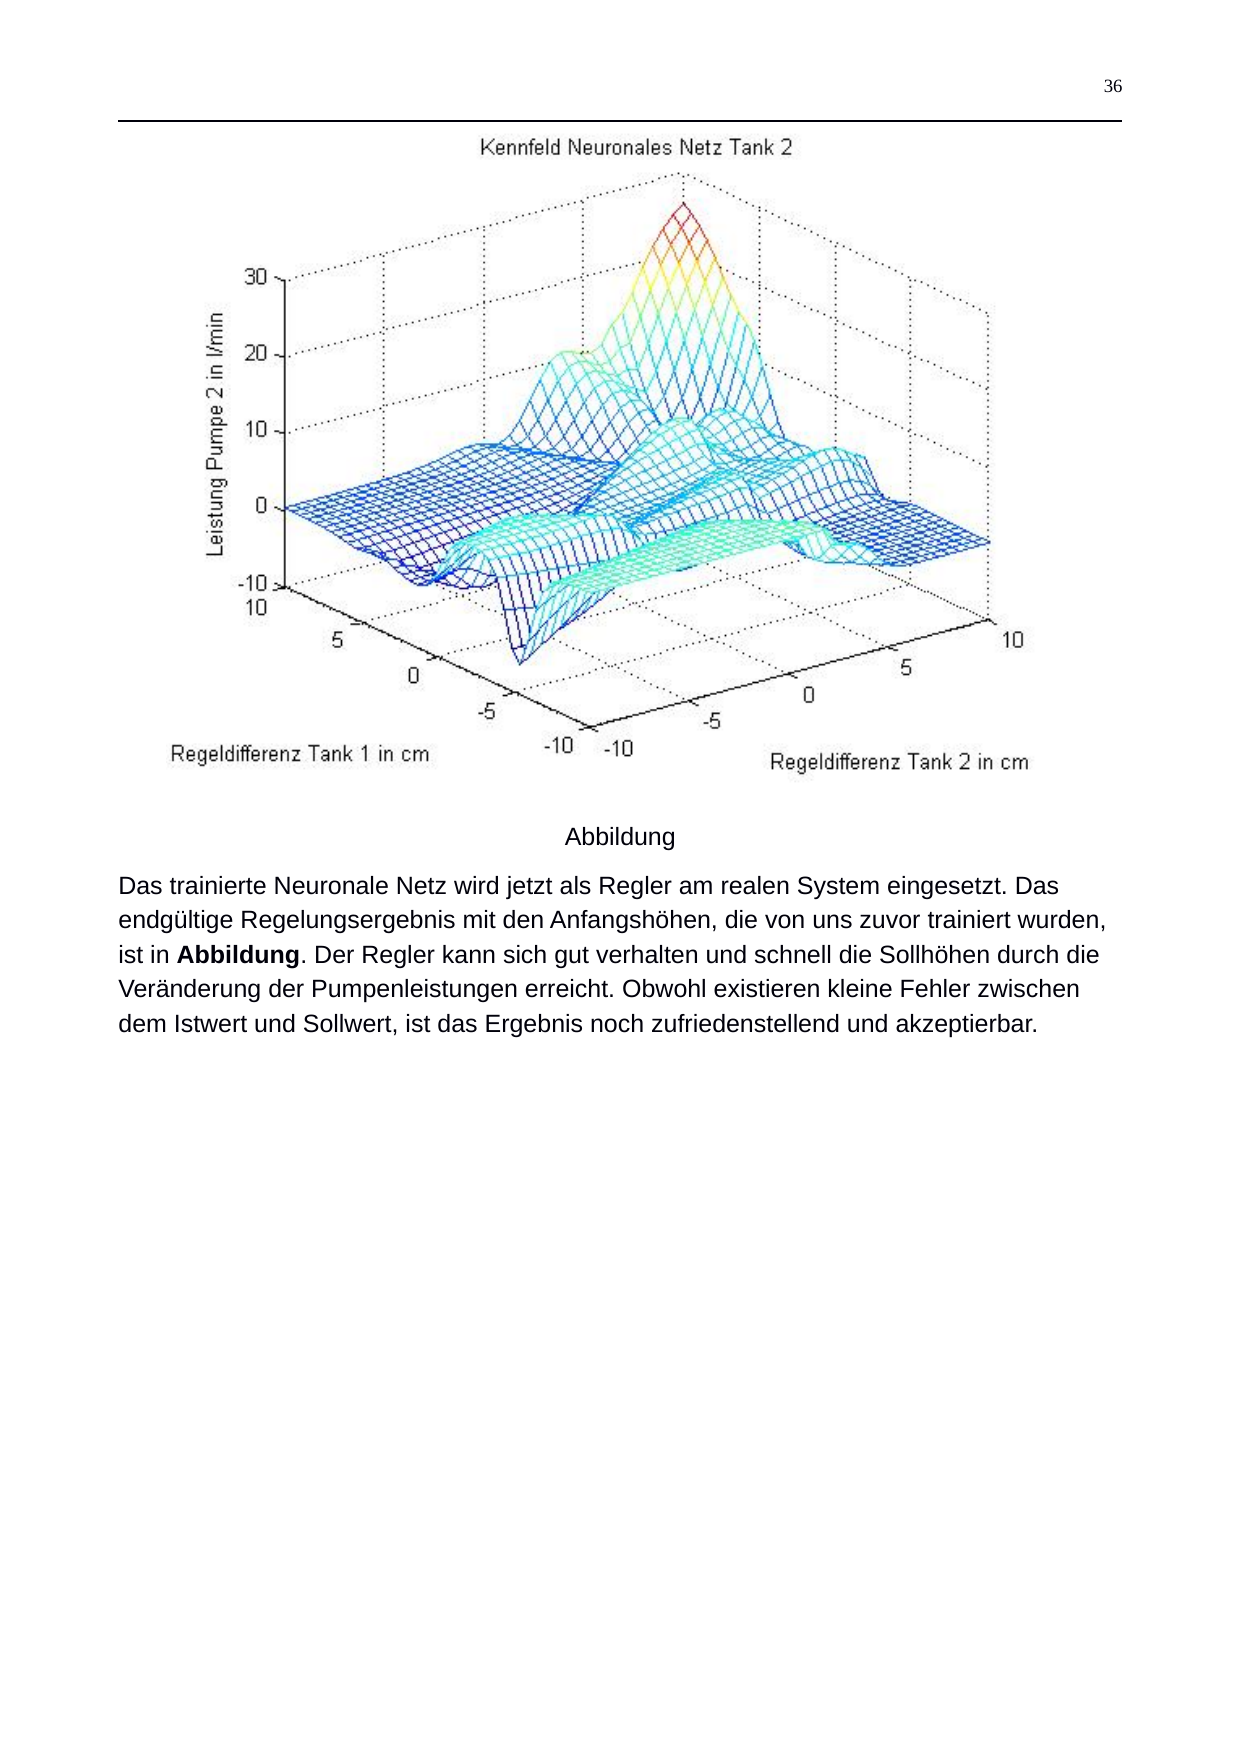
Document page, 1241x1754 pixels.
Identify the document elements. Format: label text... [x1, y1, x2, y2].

picture [166, 122, 1074, 802]
text Abbildung [118, 822, 1122, 851]
text Das trainierte Neuronale Netz wird jetzt als Regler am realen System eingesetzt. Das endgültige Regelungsergebnis mit den Anfangshöhen, die von uns zuvor trainiert wurden, ist in Abbildung. Der Regler kann sich gut verhalten und schnell die Sollhöhen durch die Veränderung der Pumpenleistungen erreicht. Obwohl existieren kleine Fehler zwischen dem Istwert und Sollwert, ist das Ergebnis noch zufriedenstellend und akzeptierbar. [118, 871, 1122, 1037]
